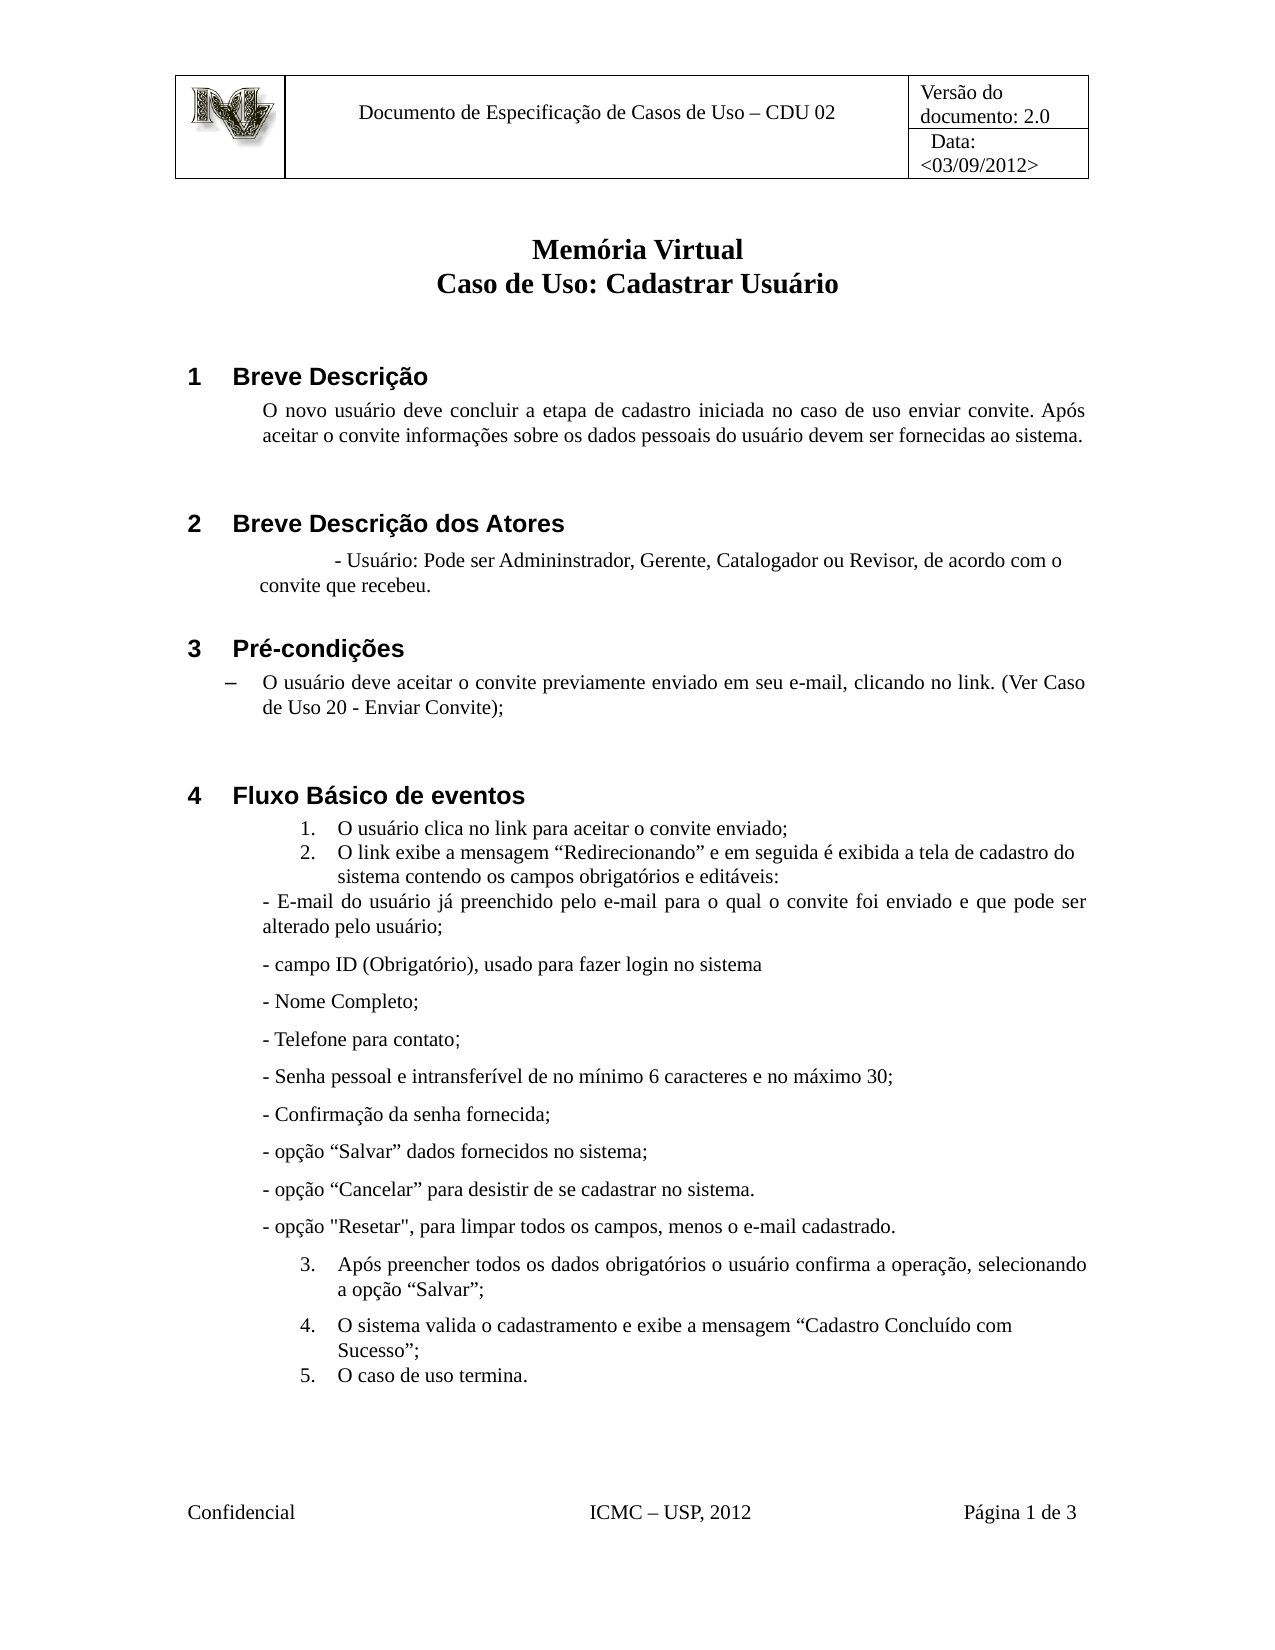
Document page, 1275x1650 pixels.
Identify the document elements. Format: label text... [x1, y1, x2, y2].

text - Usuário: Pode ser Admininstrador, Gerente, Catalogador ou Revisor, de acordo com o convite que recebeu. [259, 544, 1087, 597]
subtitle Pré-condições [187, 634, 1087, 662]
text - Nome Completo; [262, 988, 1087, 1013]
subtitle Fluxo Básico de eventos [187, 781, 1087, 810]
text - opção “Salvar” dados fornecidos no sistema; [262, 1138, 1087, 1163]
text - E-mail do usuário já preenchido pelo e-mail para o qual o convite foi enviado e que pode ser alterado pelo usuário; [262, 888, 1087, 938]
text O novo usuário deve concluir a etapa de cadastro iniciada no caso de uso enviar convite. Após aceitar o convite informações sobre os dados pessoais do usuário devem ser fornecidas ao sistema. [262, 397, 1087, 447]
list Após preencher todos os dados obrigatórios o usuário confirma a operação, selecionando a opção “Salvar”; [300, 1251, 1087, 1301]
subtitle Breve Descrição [187, 362, 1087, 391]
subtitle Breve Descrição dos Atores [187, 509, 1087, 538]
text - Senha pessoal e intransferível de no mínimo 6 caracteres e no máximo 30; [262, 1063, 1087, 1088]
text Memória Virtual Caso de Uso: Cadastrar Usuário [187, 232, 1087, 299]
list O sistema valida o cadastramento e exibe a mensagem “Cadastro Concluído com Sucesso”; [300, 1313, 1087, 1362]
text - Confirmação da senha fornecida; [262, 1101, 1087, 1126]
list O caso de uso termina. [300, 1362, 1087, 1387]
text - campo ID (Obrigatório), usado para fazer login no sistema [262, 951, 1087, 976]
list O usuário deve aceitar o convite previamente enviado em seu e-mail, clicando no link. (Ver Caso de Uso 20 - Enviar Convite); [225, 669, 1087, 719]
text - Telefone para contato; [262, 1026, 1087, 1051]
text - opção "Resetar", para limpar todos os campos, menos o e-mail cadastrado. [262, 1213, 1087, 1238]
list O usuário clica no link para aceitar o convite enviado; [300, 816, 1087, 840]
list O link exibe a mensagem “Redirecionando” e em seguida é exibida a tela de cadastro do sistema contendo os campos obrigatórios e editáveis: [300, 840, 1087, 888]
text - opção “Cancelar” para desistir de se cadastrar no sistema. [262, 1176, 1087, 1201]
